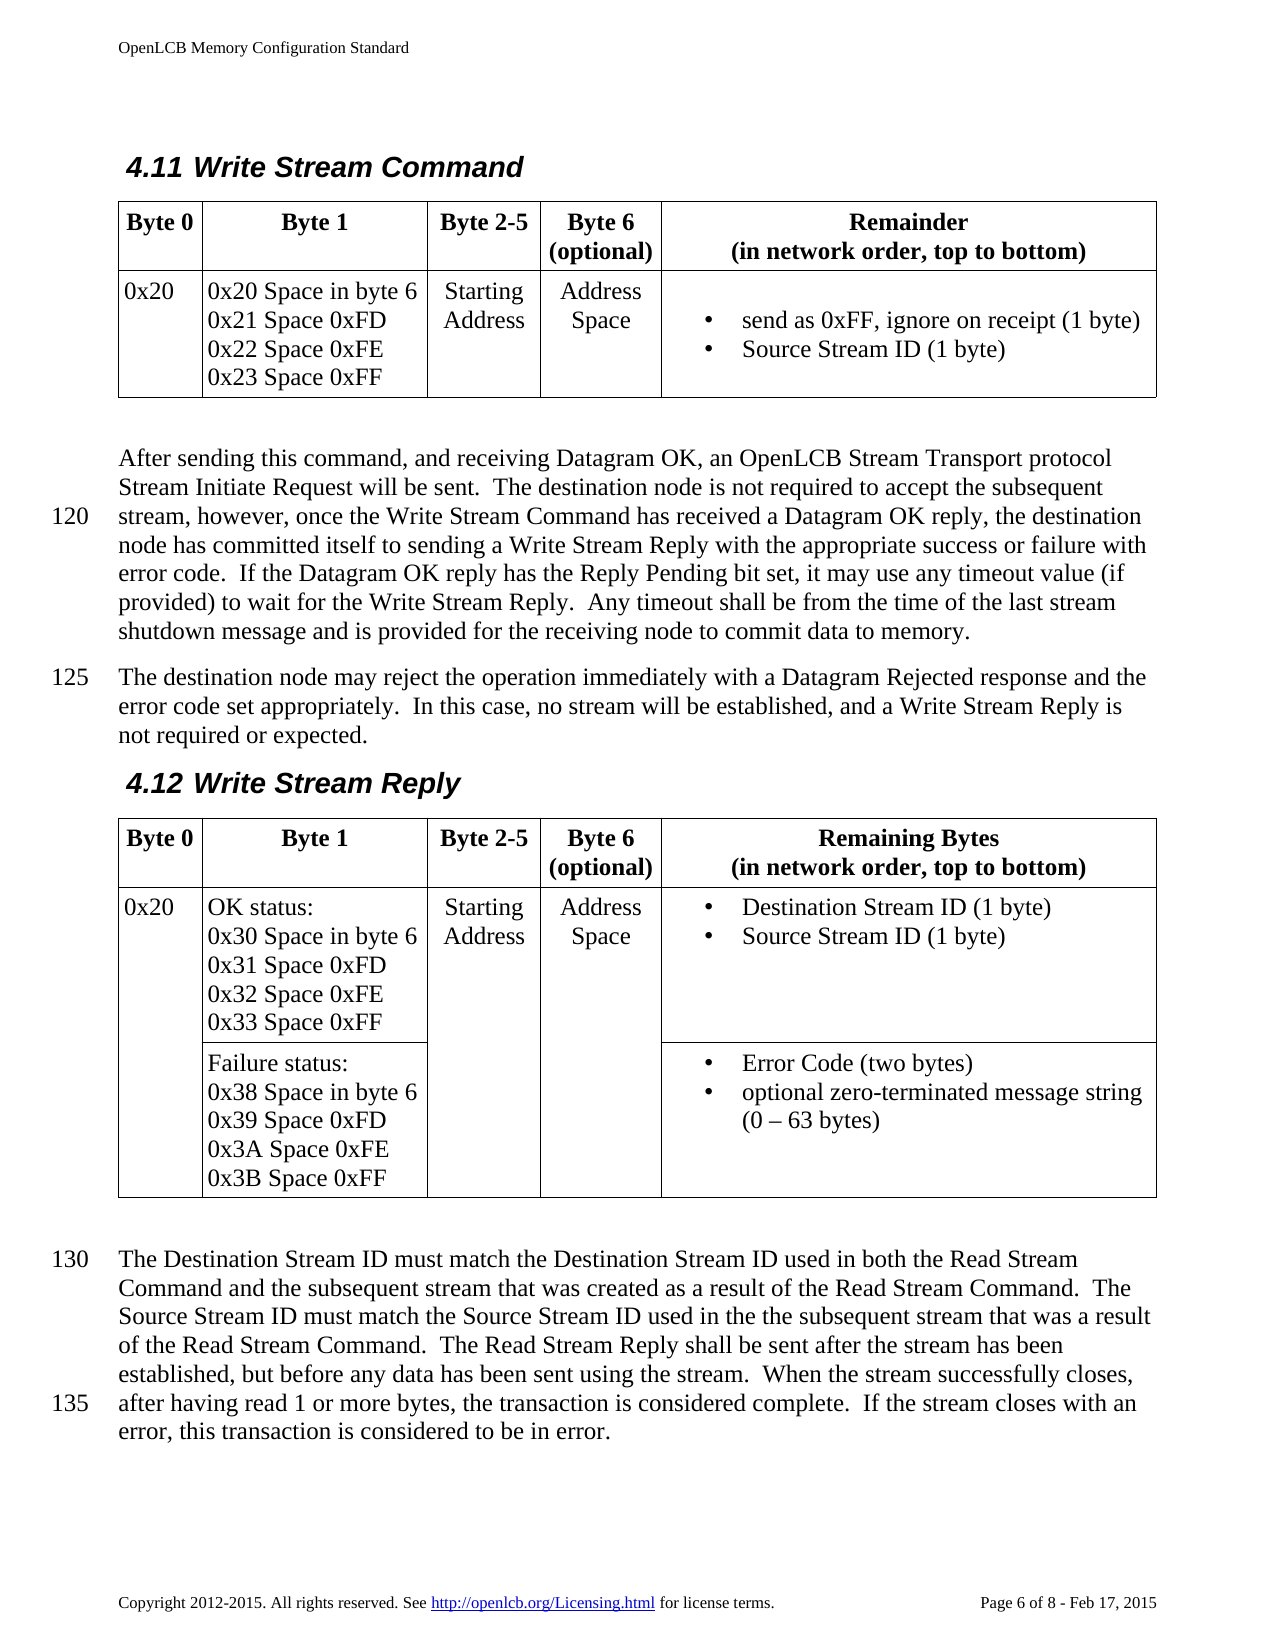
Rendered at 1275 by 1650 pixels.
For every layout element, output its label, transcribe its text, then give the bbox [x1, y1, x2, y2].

table_cell OK status: 0x30 Space in byte 6 0x31 Space 0xFD 0x32 Space 0xFE 0x33 Space 0xFF [203, 888, 427, 1042]
table_header Byte 2-5 [428, 202, 540, 270]
table_header Byte 6 (optional) [541, 819, 661, 887]
table_cell Address Space [541, 271, 661, 397]
table_header Remaining Bytes (in network order, top to bottom) [662, 819, 1156, 887]
table_header Byte 0 [119, 202, 202, 270]
table_cell 0x20 [119, 271, 202, 397]
table_header Byte 0 [119, 819, 202, 887]
subtitle Write Stream Reply [118, 766, 1157, 800]
table_header Byte 1 [203, 819, 427, 887]
text The destination node may reject the operation immediately with a Datagram Rejected response and the error code set appropriately. In this case, no stream will be established, and a Write Stream Reply is not required or expected. [118, 662, 1157, 749]
table_cell Error Code (two bytes) optional zero-terminated message string (0 – 63 bytes) [662, 1043, 1156, 1197]
table_cell 0x20 Space in byte 6 0x21 Space 0xFD 0x22 Space 0xFE 0x23 Space 0xFF [203, 271, 427, 397]
table_header Byte 2-5 [428, 819, 540, 887]
table_cell Starting Address [428, 271, 540, 397]
table_cell 0x20 [119, 888, 202, 1197]
table_cell Failure status: 0x38 Space in byte 6 0x39 Space 0xFD 0x3A Space 0xFE 0x3B Space 0xFF [203, 1043, 427, 1197]
text After sending this command, and receiving Datagram OK, an OpenLCB Stream Transport protocol Stream Initiate Request will be sent. The destination node is not required to accept the subsequent stream, however, once the Write Stream Command has received a Datagram OK reply, the destination node has committed itself to sending a Write Stream Reply with the appropriate success or failure with error code. If the Datagram OK reply has the Reply Pending bit set, it may use any timeout value (if provided) to wait for the Write Stream Reply. Any timeout shall be from the time of the last stream shutdown message and is provided for the receiving node to commit data to memory. [118, 443, 1157, 645]
text The Destination Stream ID must match the Destination Stream ID used in both the Read Stream Command and the subsequent stream that was created as a result of the Read Stream Command. The Source Stream ID must match the Source Stream ID used in the the subsequent stream that was a result of the Read Stream Command. The Read Stream Reply shall be sent after the stream has been established, but before any data has been sent using the stream. When the stream successfully closes, after having read 1 or more bytes, the transaction is considered complete. If the stream closes with an error, this transaction is considered to be in error. [118, 1244, 1157, 1445]
table_header Byte 6 (optional) [541, 202, 661, 270]
table_header Byte 1 [203, 202, 427, 270]
table_cell Destination Stream ID (1 byte) Source Stream ID (1 byte) [662, 888, 1156, 1042]
table_cell Address Space [541, 888, 661, 1197]
subtitle Write Stream Command [118, 150, 1157, 183]
table_cell send as 0xFF, ignore on receipt (1 byte) Source Stream ID (1 byte) [662, 271, 1156, 397]
table_cell Starting Address [428, 888, 540, 1197]
table_header Remainder (in network order, top to bottom) [662, 202, 1156, 270]
